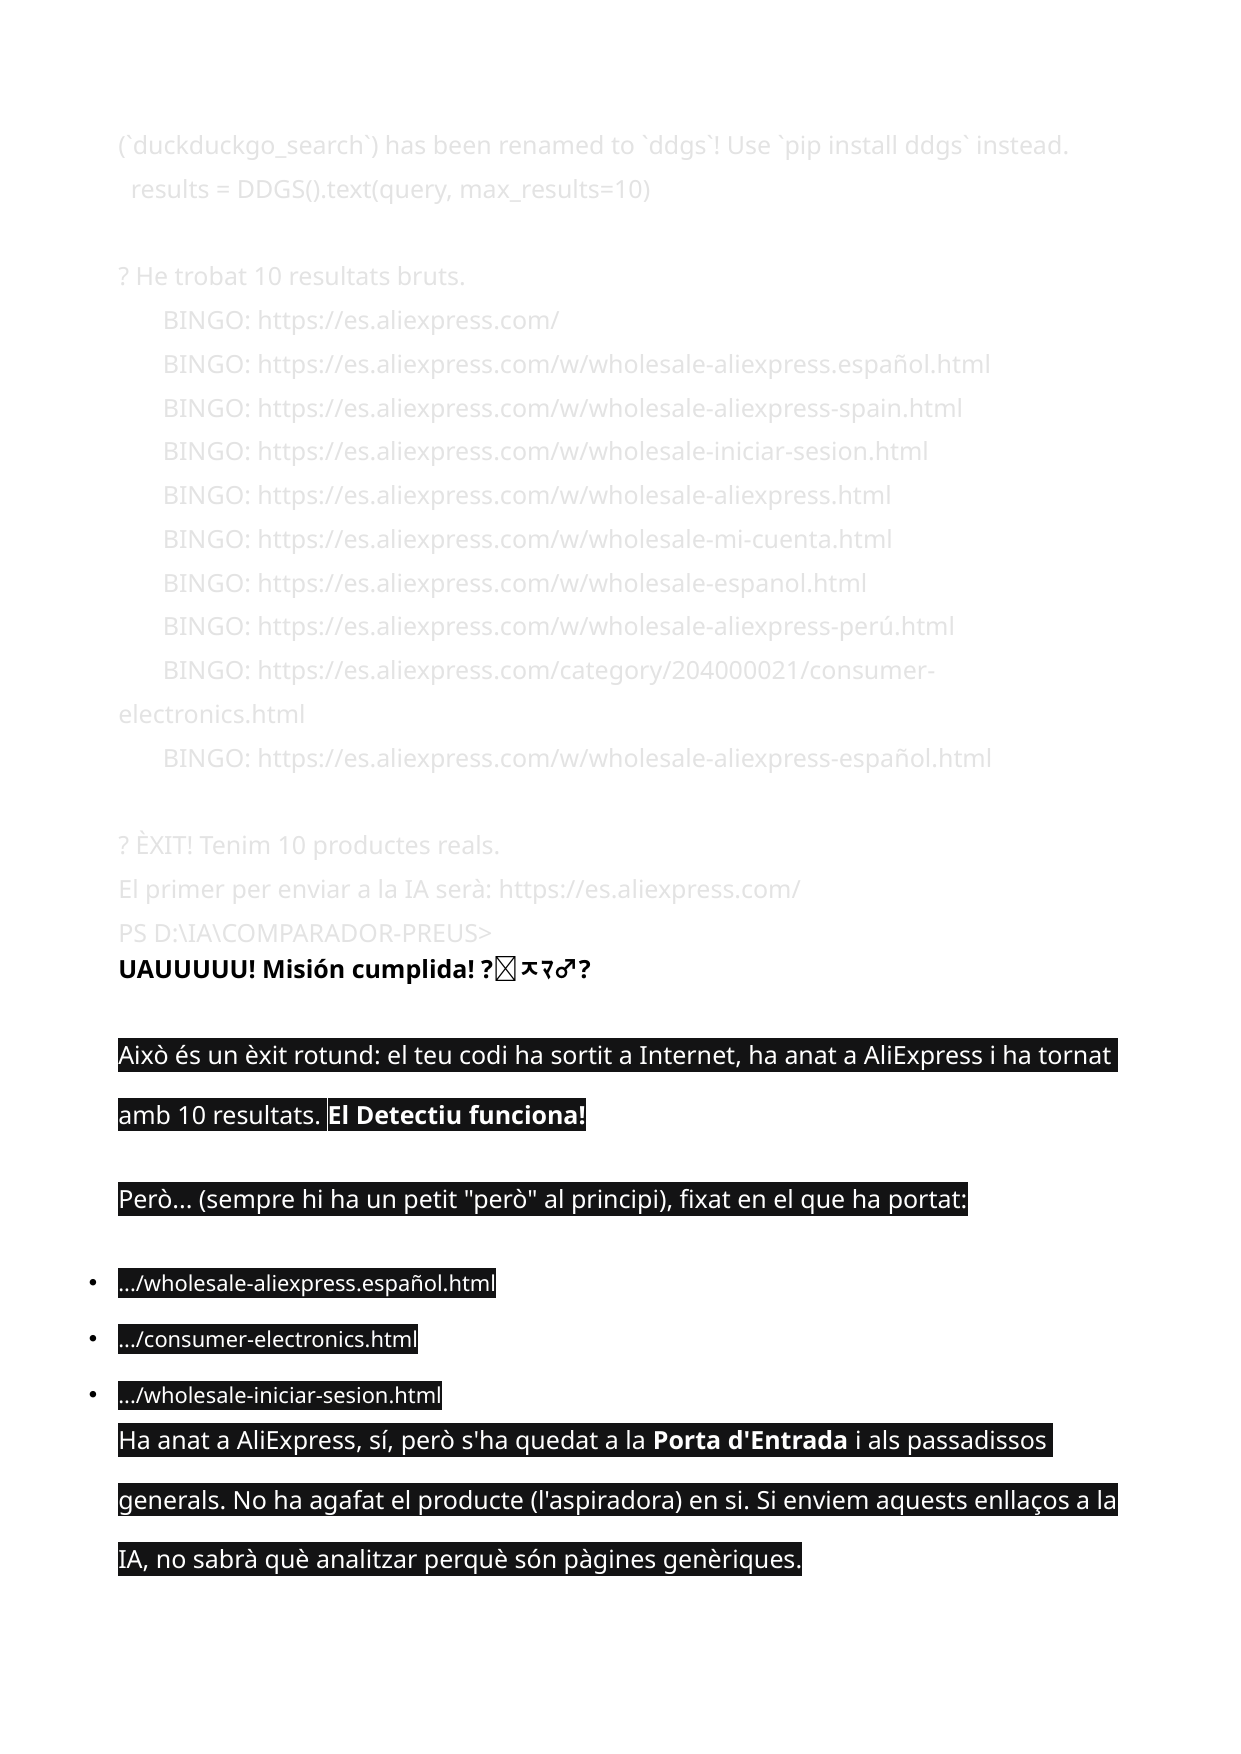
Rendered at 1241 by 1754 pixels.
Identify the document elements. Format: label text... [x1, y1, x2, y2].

text ✅ BINGO: https://es.aliexpress.com/w/wholesale-espanol.html [118, 556, 1122, 599]
text ? He trobat 10 resultats bruts. [118, 249, 1122, 293]
list .../consumer-electronics.html [118, 1323, 1122, 1354]
list .../wholesale-iniciar-sesion.html [118, 1379, 1122, 1410]
text Però... (sempre hi ha un petit "però" al principi), fixat en el que ha portat: [118, 1182, 1122, 1216]
text UAUUUUU! Misión cumplida! ?￯ﾸﾏ‍♂️? [118, 949, 1122, 986]
text ✅ BINGO: https://es.aliexpress.com/w/wholesale-aliexpress-español.html [118, 731, 1122, 774]
text ✅ BINGO: https://es.aliexpress.com/category/204000021/consumer-electronics.html [118, 643, 1122, 731]
text ✅ BINGO: https://es.aliexpress.com/w/wholesale-mi-cuenta.html [118, 512, 1122, 556]
text ✅ BINGO: https://es.aliexpress.com/w/wholesale-iniciar-sesion.html [118, 424, 1122, 468]
text ✅ BINGO: https://es.aliexpress.com/w/wholesale-aliexpress.html [118, 468, 1122, 512]
text ? ÈXIT! Tenim 10 productes reals. [118, 818, 1122, 862]
text (`duckduckgo_search`) has been renamed to `ddgs`! Use `pip install ddgs` instead. [118, 118, 1122, 162]
text PS D:\IA\COMPARADOR-PREUS> [118, 906, 1122, 949]
text ✅ BINGO: https://es.aliexpress.com/ [118, 293, 1122, 337]
text Ha anat a AliExpress, sí, però s'ha quedat a la Porta d'Entrada i als passadissos generals. No ha agafat el producte (l'aspiradora) en si. Si enviem aquests enllaços a la IA, no sabrà què analitzar perquè són pàgines genèriques. [118, 1423, 1122, 1576]
text Això és un èxit rotund: el teu codi ha sortit a Internet, ha anat a AliExpress i ha tornat amb 10 resultats. El Detectiu funciona! [118, 1038, 1122, 1131]
text ✅ BINGO: https://es.aliexpress.com/w/wholesale-aliexpress.español.html [118, 337, 1122, 381]
list .../wholesale-aliexpress.español.html [118, 1267, 1122, 1298]
text results = DDGS().text(query, max_results=10) [118, 162, 1122, 206]
text ✅ BINGO: https://es.aliexpress.com/w/wholesale-aliexpress-perú.html [118, 599, 1122, 643]
text ✅ BINGO: https://es.aliexpress.com/w/wholesale-aliexpress-spain.html [118, 381, 1122, 424]
text El primer per enviar a la IA serà: https://es.aliexpress.com/ [118, 862, 1122, 906]
